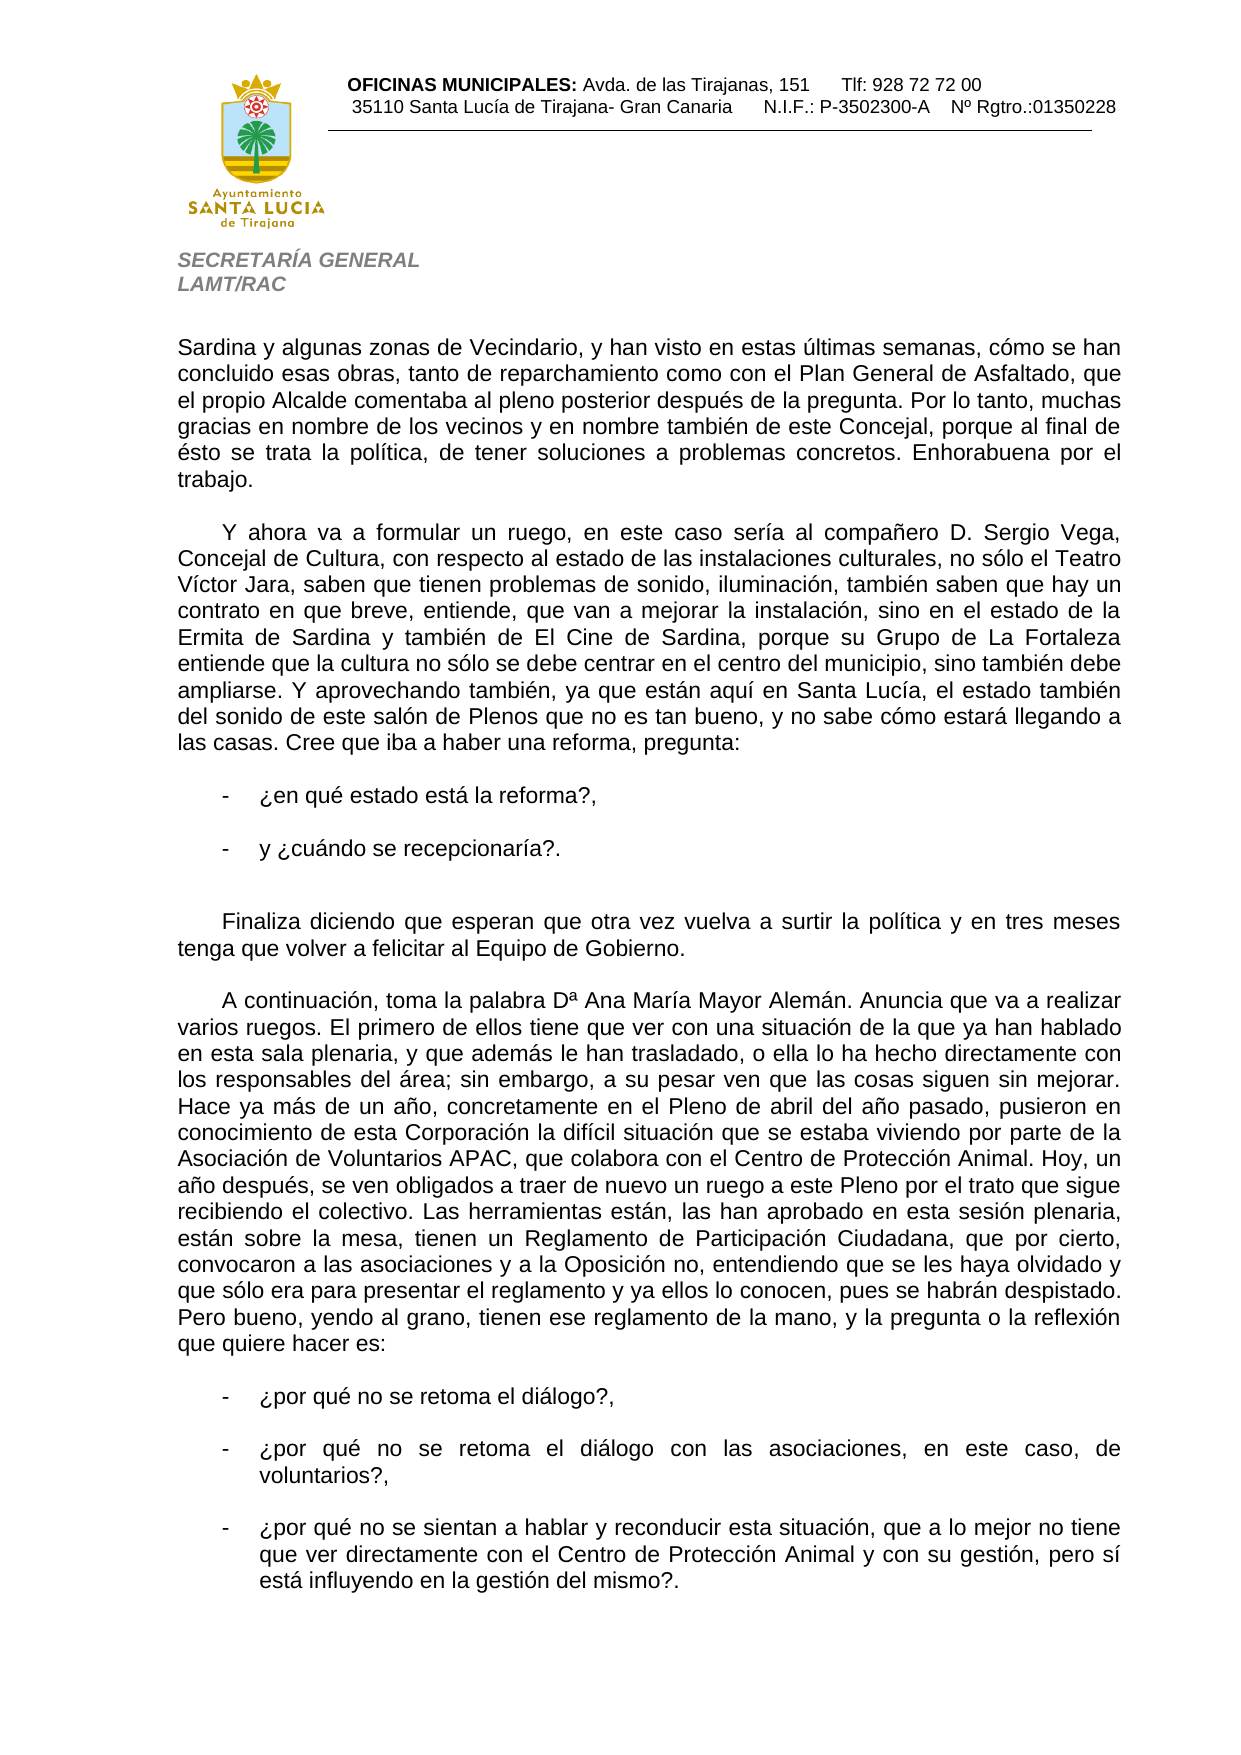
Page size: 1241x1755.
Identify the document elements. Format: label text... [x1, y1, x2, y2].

list y ¿cuándo se recepcionaría?. [222, 835, 1122, 861]
list ¿en qué estado está la reforma?, [222, 782, 1122, 808]
list ¿por qué no se retoma el diálogo?, [222, 1383, 1122, 1409]
text Sardina y algunas zonas de Vecindario, y han visto en estas últimas semanas, cómo se han concluido esas obras, tanto de reparchamiento como con el Plan General de Asfaltado, que el propio Alcalde comentaba al pleno posterior después de la pregunta. Por lo tanto, muchas gracias en nombre de los vecinos y en nombre también de este Concejal, porque al final de ésto se trata la política, de tener soluciones a problemas concretos. Enhorabuena por el trabajo. [177, 334, 1122, 492]
text Finaliza diciendo que esperan que otra vez vuelva a surtir la política y en tres meses tenga que volver a felicitar al Equipo de Gobierno. [177, 908, 1122, 961]
list ¿por qué no se sientan a hablar y reconducir esta situación, que a lo mejor no tiene que ver directamente con el Centro de Protección Animal y con su gestión, pero sí está influyendo en la gestión del mismo?. [222, 1514, 1122, 1593]
text A continuación, toma la palabra Dª Ana María Mayor Alemán. Anuncia que va a realizar varios ruegos. El primero de ellos tiene que ver con una situación de la que ya han hablado en esta sala plenaria, y que además le han trasladado, o ella lo ha hecho directamente con los responsables del área; sin embargo, a su pesar ven que las cosas siguen sin mejorar. Hace ya más de un año, concretamente en el Pleno de abril del año pasado, pusieron en conocimiento de esta Corporación la difícil situación que se estaba viviendo por parte de la Asociación de Voluntarios APAC, que colabora con el Centro de Protección Animal. Hoy, un año después, se ven obligados a traer de nuevo un ruego a este Pleno por el trato que sigue recibiendo el colectivo. Las herramientas están, las han aprobado en esta sesión plenaria, están sobre la mesa, tienen un Reglamento de Participación Ciudadana, que por cierto, convocaron a las asociaciones y a la Oposición no, entendiendo que se les haya olvidado y que sólo era para presentar el reglamento y ya ellos lo conocen, pues se habrán despistado. Pero bueno, yendo al grano, tienen ese reglamento de la mano, y la pregunta o la reflexión que quiere hacer es: [177, 987, 1122, 1356]
text Y ahora va a formular un ruego, en este caso sería al compañero D. Sergio Vega, Concejal de Cultura, con respecto al estado de las instalaciones culturales, no sólo el Teatro Víctor Jara, saben que tienen problemas de sonido, iluminación, también saben que hay un contrato en que breve, entiende, que van a mejorar la instalación, sino en el estado de la Ermita de Sardina y también de El Cine de Sardina, porque su Grupo de La Fortaleza entiende que la cultura no sólo se debe centrar en el centro del municipio, sino también debe ampliarse. Y aprovechando también, ya que están aquí en Santa Lucía, el estado también del sonido de este salón de Plenos que no es tan bueno, y no sabe cómo estará llegando a las casas. Cree que iba a haber una reforma, pregunta: [177, 518, 1122, 756]
list ¿por qué no se retoma el diálogo con las asociaciones, en este caso, de voluntarios?, [222, 1435, 1122, 1488]
